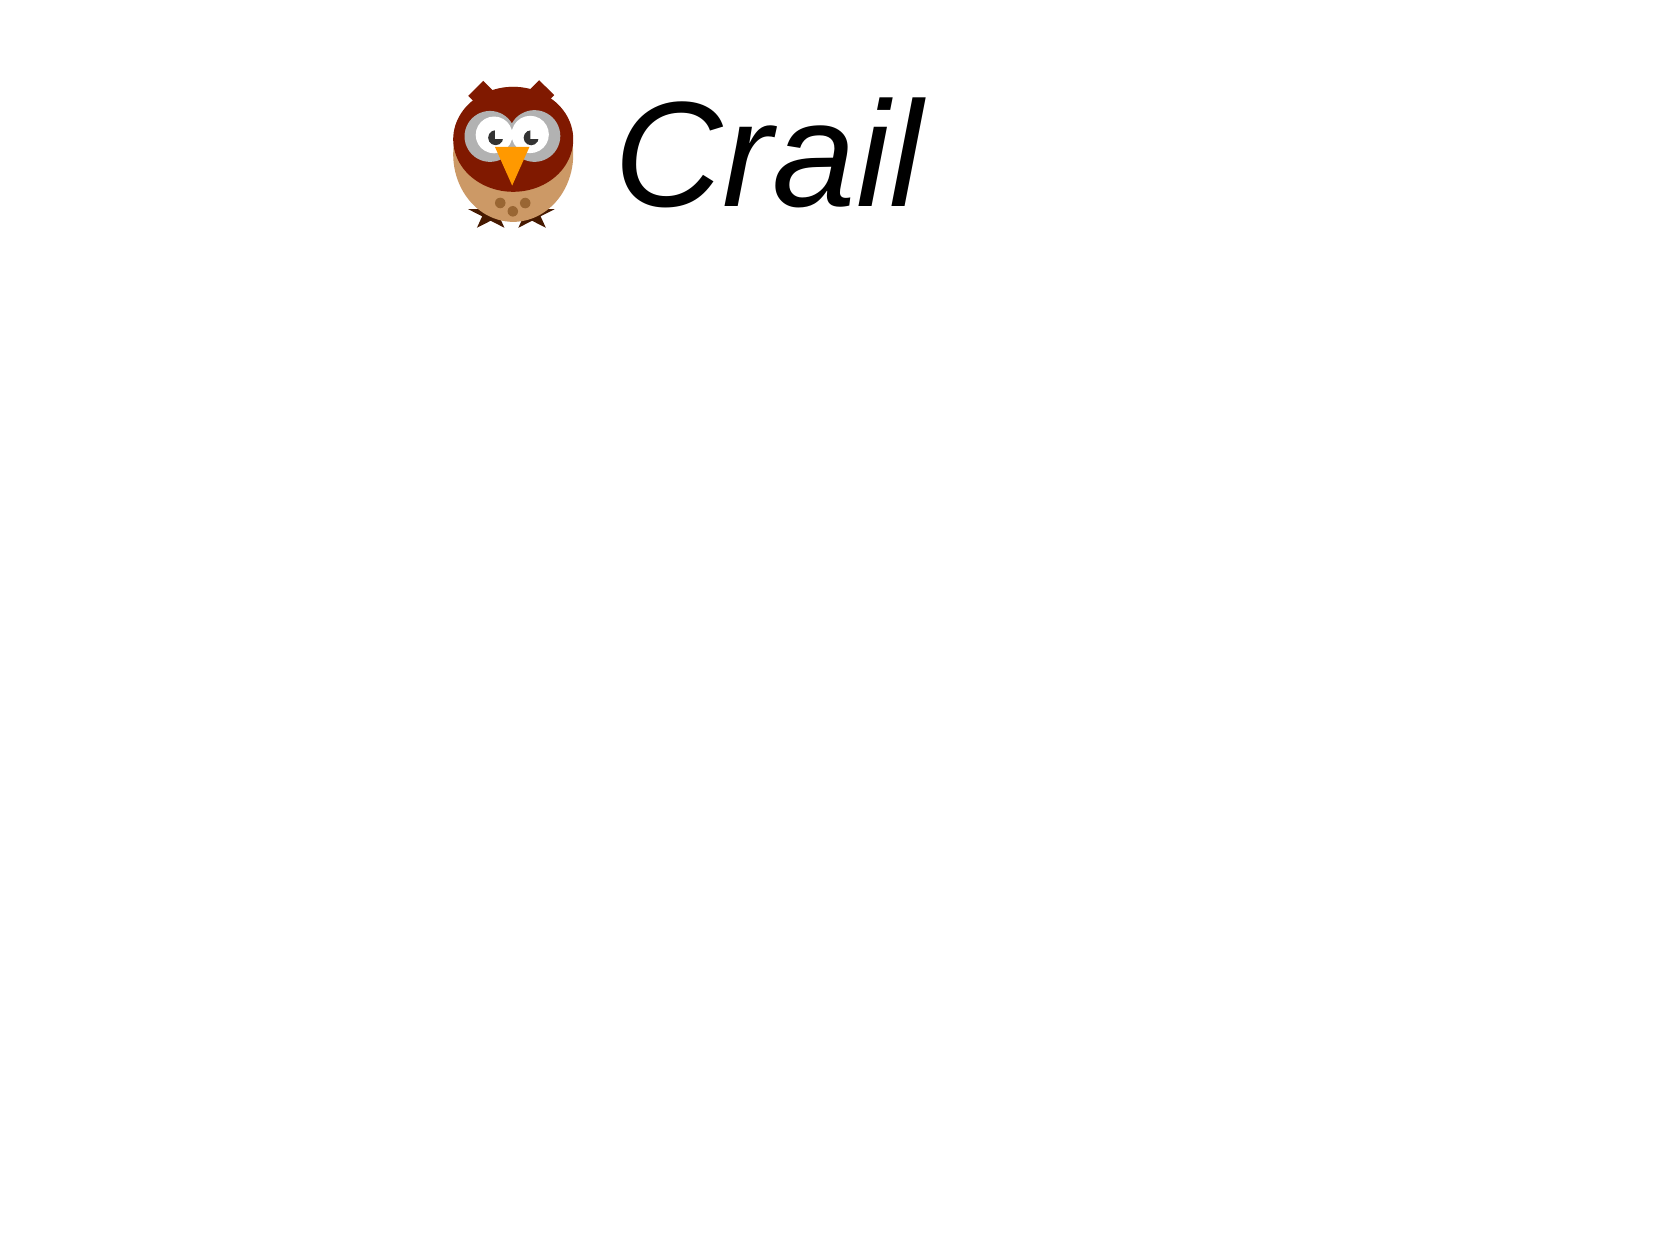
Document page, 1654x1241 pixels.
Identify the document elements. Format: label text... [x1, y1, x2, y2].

text_box Crail [600, 70, 946, 239]
text_box [453, 80, 574, 228]
